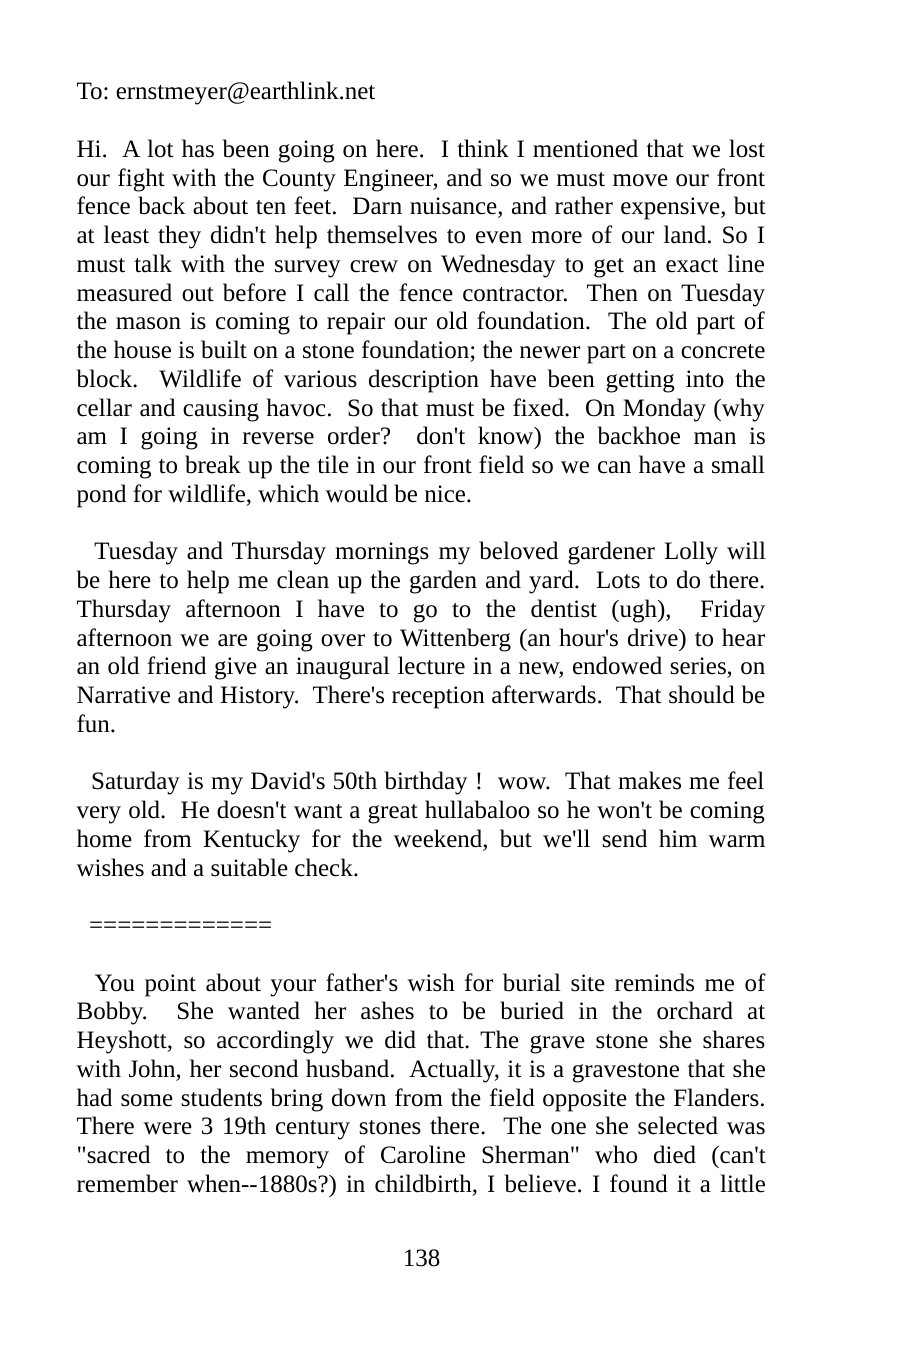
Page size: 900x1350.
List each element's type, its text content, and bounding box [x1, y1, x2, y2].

text Saturday is my David's 50th birthday ! wow. That makes me feel very old. He doesn't want a great hullabaloo so he won't be coming home from Kentucky for the weekend, but we'll send him warm wishes and a suitable check. [76, 766, 766, 881]
text ============= [76, 910, 766, 939]
text You point about your father's wish for burial site reminds me of Bobby. She wanted her ashes to be buried in the orchard at Heyshott, so accordingly we did that. The grave stone she shares with John, her second husband. Actually, it is a gravestone that she had some students bring down from the field opposite the Flanders. There were 3 19th century stones there. The one she selected was "sacred to the memory of Caroline Sherman" who died (can't remember when--1880s?) in childbirth, I believe. I found it a little [76, 968, 766, 1198]
text To: ernstmeyer@earthlink.net [76, 76, 766, 105]
text Tuesday and Thursday mornings my beloved gardener Lolly will be here to help me clean up the garden and yard. Lots to do there. Thursday afternoon I have to go to the dentist (ugh), Friday afternoon we are going over to Wittenberg (an hour's drive) to hear an old friend give an inaugural lecture in a new, endowed series, on Narrative and History. There's reception afterwards. That should be fun. [76, 536, 766, 738]
text Hi. A lot has been going on here. I think I mentioned that we lost our fight with the County Engineer, and so we must move our front fence back about ten feet. Darn nuisance, and rather expensive, but at least they didn't help themselves to even more of our land. So I must talk with the survey crew on Wednesday to get an exact line measured out before I call the fence contractor. Then on Tuesday the mason is coming to repair our old foundation. The old part of the house is built on a stone foundation; the newer part on a concrete block. Wildlife of various description have been getting into the cellar and causing havoc. So that must be fixed. On Monday (why am I going in reverse order? don't know) the backhoe man is coming to break up the tile in our front field so we can have a small pond for wildlife, which would be nice. [76, 134, 766, 508]
